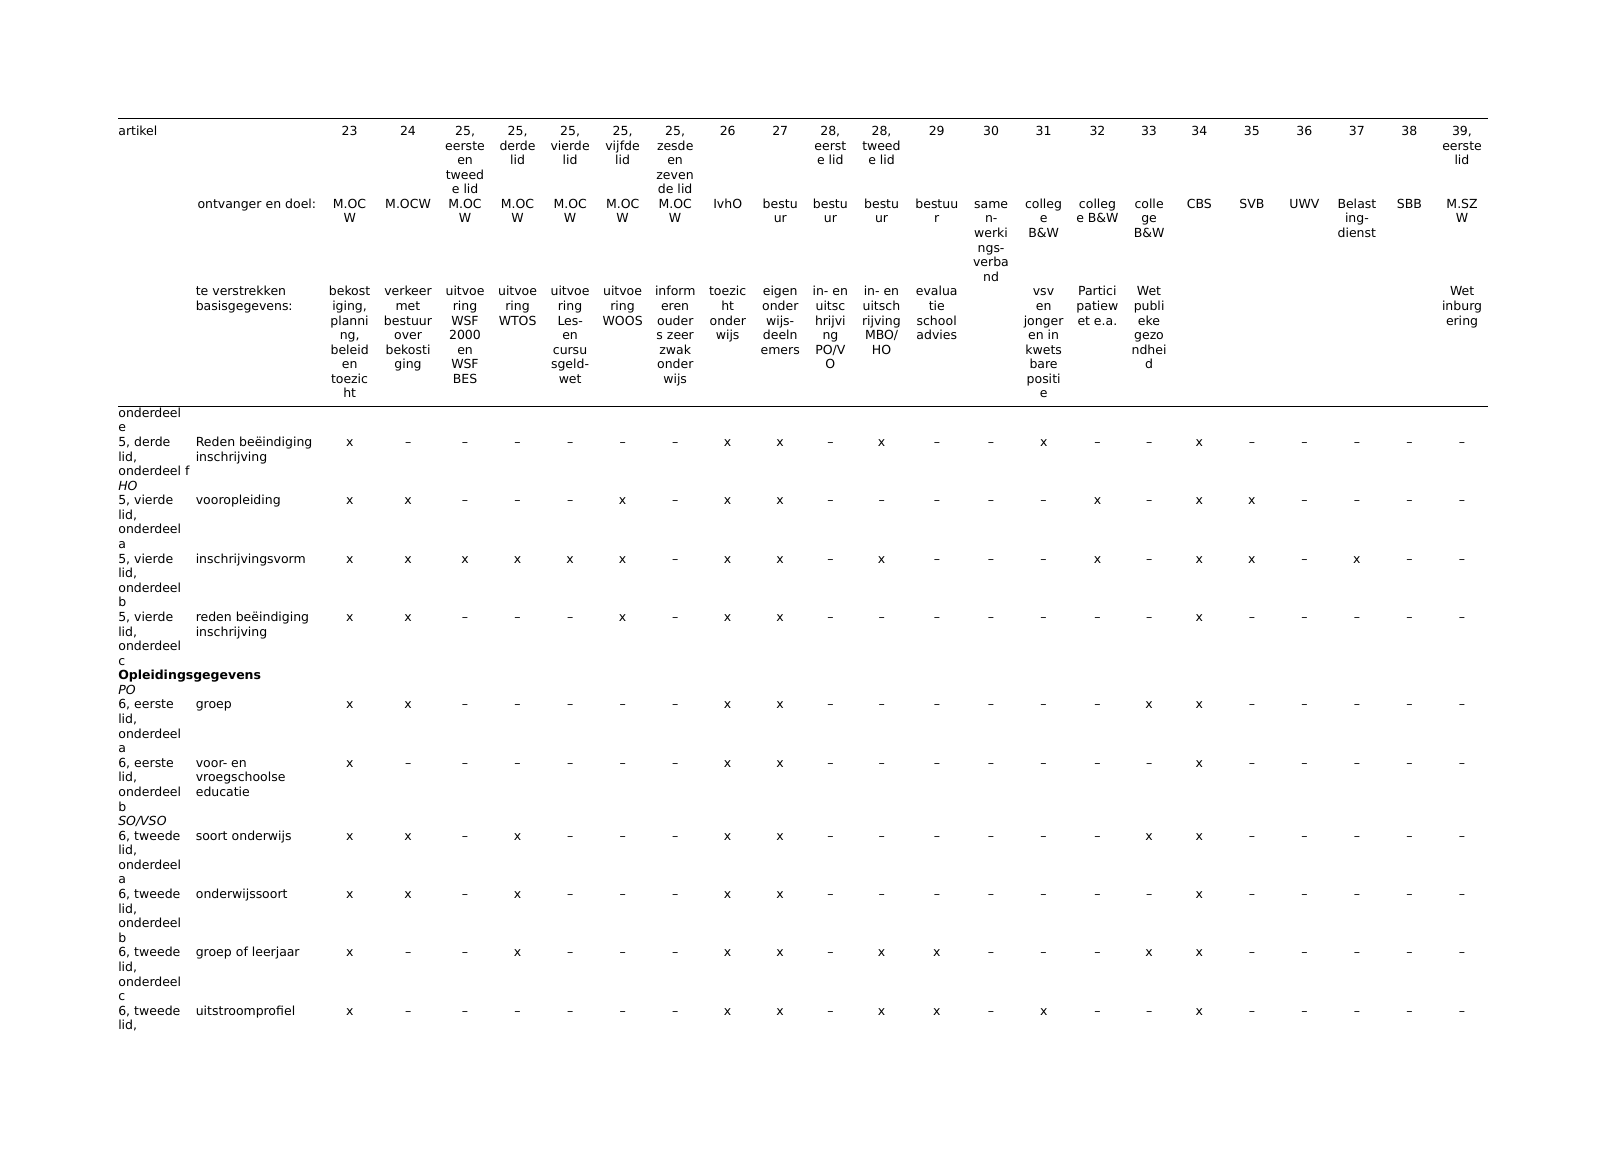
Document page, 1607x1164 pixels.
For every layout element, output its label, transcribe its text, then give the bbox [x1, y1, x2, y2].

table_header 25, vierde lid [544, 119, 596, 197]
table_cell [701, 668, 754, 683]
table_header 36 [1278, 119, 1330, 197]
table_cell [806, 668, 854, 683]
table_cell – [1330, 887, 1383, 945]
table_cell – [965, 829, 1017, 887]
table_cell – [806, 756, 854, 814]
table_cell – [1435, 829, 1488, 887]
table_cell – [909, 551, 964, 610]
table_cell – [1435, 945, 1488, 1003]
table_cell – [439, 435, 491, 478]
table_cell [1278, 479, 1330, 493]
table_cell – [596, 887, 649, 945]
table_cell x [1125, 697, 1173, 756]
table_cell – [596, 945, 649, 1003]
table_cell [909, 683, 964, 697]
table_cell – [1070, 435, 1125, 478]
table_cell – [1125, 551, 1173, 610]
table_cell bestuur [806, 197, 854, 284]
table_cell [1278, 814, 1330, 828]
table_cell – [649, 697, 701, 756]
table_cell – [544, 945, 596, 1003]
table_cell – [1225, 756, 1278, 814]
table_cell [1435, 814, 1488, 828]
table_cell – [965, 435, 1017, 478]
table_cell [491, 683, 543, 697]
table_cell [1278, 284, 1330, 406]
table_cell – [1125, 610, 1173, 668]
table_header 35 [1225, 119, 1278, 197]
table_cell [1383, 479, 1435, 493]
table_cell x [701, 435, 754, 478]
table_cell [909, 479, 964, 493]
table_cell voor- en vroegschoolse educatie [190, 756, 322, 814]
table_cell [1070, 479, 1125, 493]
table_cell SO/VSO [118, 814, 438, 828]
table_cell – [1017, 829, 1069, 887]
table_cell [1330, 479, 1383, 493]
table_cell – [1383, 551, 1435, 610]
table_cell te verstrekken basisgegevens: [190, 284, 322, 406]
table_cell – [965, 697, 1017, 756]
table_cell – [965, 551, 1017, 610]
table_cell x [377, 887, 438, 945]
table_cell M.OCW [377, 197, 438, 284]
table_cell onderdeel e [118, 407, 189, 435]
table_cell [1173, 683, 1225, 697]
table_cell M.OCW [649, 197, 701, 284]
table_cell [1330, 407, 1383, 435]
table_cell – [491, 697, 543, 756]
table_cell – [544, 610, 596, 668]
table_cell – [965, 493, 1017, 551]
table_cell [1125, 814, 1173, 828]
table_cell – [439, 887, 491, 945]
table_cell – [1330, 945, 1383, 1003]
table_cell x [1173, 610, 1225, 668]
table_cell x [322, 756, 377, 814]
table_cell [1173, 407, 1225, 435]
table_cell x [701, 551, 754, 610]
table_cell – [544, 1004, 596, 1033]
table_cell SVB [1225, 197, 1278, 284]
table_cell – [1070, 610, 1125, 668]
table_cell [439, 668, 491, 683]
table_cell [965, 683, 1017, 697]
table_cell – [806, 829, 854, 887]
table_cell UWV [1278, 197, 1330, 284]
table_header 25, vijfde lid [596, 119, 649, 197]
table_cell [1173, 479, 1225, 493]
table_cell – [1330, 493, 1383, 551]
table_cell x [754, 829, 806, 887]
table_cell x [909, 945, 964, 1003]
table_cell – [491, 756, 543, 814]
table_cell x [701, 610, 754, 668]
table_cell [1070, 407, 1125, 435]
table_cell x [491, 829, 543, 887]
table_header 25, zesde en zevende lid [649, 119, 701, 197]
table_cell [754, 479, 806, 493]
table_cell [806, 683, 854, 697]
table_cell – [596, 756, 649, 814]
table_cell college B&W [1125, 197, 1173, 284]
table_cell – [806, 887, 854, 945]
table_cell [1225, 479, 1278, 493]
table_cell [1383, 407, 1435, 435]
table_cell – [965, 1004, 1017, 1033]
table_cell – [1070, 887, 1125, 945]
table_header artikel [118, 119, 189, 197]
table_cell [701, 683, 754, 697]
table_cell x [544, 551, 596, 610]
table_cell – [544, 829, 596, 887]
table_cell M.OCW [491, 197, 543, 284]
table_cell Opleidingsgegevens [118, 668, 438, 683]
table_header 33 [1125, 119, 1173, 197]
table_cell M.OCW [322, 197, 377, 284]
table_cell x [322, 610, 377, 668]
table_cell – [377, 1004, 438, 1033]
table_cell x [377, 610, 438, 668]
table_cell – [1125, 493, 1173, 551]
table_cell – [544, 493, 596, 551]
table_cell – [854, 493, 908, 551]
table_cell – [1330, 1004, 1383, 1033]
table_cell 6, tweede lid, onderdeel b [118, 887, 189, 945]
table_cell – [491, 610, 543, 668]
table_cell – [1435, 610, 1488, 668]
table_cell – [854, 756, 908, 814]
table_cell [491, 407, 543, 435]
table_cell – [1383, 435, 1435, 478]
table_cell [1225, 407, 1278, 435]
table_cell [965, 814, 1017, 828]
table_cell x [377, 697, 438, 756]
table_cell uitvoering WTOS [491, 284, 543, 406]
table_cell x [596, 493, 649, 551]
table_cell – [1070, 697, 1125, 756]
table_cell – [1278, 610, 1330, 668]
table_cell – [649, 493, 701, 551]
table_cell – [1278, 551, 1330, 610]
table_cell – [1435, 1004, 1488, 1033]
table_cell 6, tweede lid, onderdeel c [118, 945, 189, 1003]
table_cell – [1125, 1004, 1173, 1033]
table_cell x [1173, 697, 1225, 756]
table_cell groep [190, 697, 322, 756]
table_cell 5, derde lid, onderdeel f [118, 435, 189, 478]
table_cell – [649, 887, 701, 945]
table_cell – [1017, 887, 1069, 945]
table_cell – [439, 945, 491, 1003]
table_cell 6, eerste lid, onderdeel b [118, 756, 189, 814]
table_cell [190, 407, 322, 435]
table_cell [854, 814, 908, 828]
table_cell uitvoering WOOS [596, 284, 649, 406]
table_cell 5, vierde lid, onderdeel c [118, 610, 189, 668]
table_cell – [1278, 435, 1330, 478]
table_cell – [649, 945, 701, 1003]
table_cell x [754, 610, 806, 668]
table_cell uitvoering WSF 2000 en WSF BES [439, 284, 491, 406]
table_header 34 [1173, 119, 1225, 197]
table_cell vooropleiding [190, 493, 322, 551]
table_cell [1278, 683, 1330, 697]
table_cell [965, 407, 1017, 435]
table_cell x [322, 697, 377, 756]
table_header 27 [754, 119, 806, 197]
table_cell x [1173, 551, 1225, 610]
table_cell [1070, 683, 1125, 697]
table_cell – [1017, 945, 1069, 1003]
table_cell – [596, 1004, 649, 1033]
table_cell x [754, 493, 806, 551]
table_cell – [1383, 697, 1435, 756]
table_header 38 [1383, 119, 1435, 197]
table_cell toezicht onderwijs [701, 284, 754, 406]
table_cell [491, 814, 543, 828]
table_cell x [1070, 551, 1125, 610]
table_cell x [754, 1004, 806, 1033]
table_cell [1070, 668, 1125, 683]
table_cell x [1225, 551, 1278, 610]
table_cell – [1383, 493, 1435, 551]
table_cell – [806, 551, 854, 610]
table_cell x [1070, 493, 1125, 551]
table_cell – [965, 945, 1017, 1003]
table_cell college B&W [1017, 197, 1069, 284]
table_cell [1017, 814, 1069, 828]
table_cell x [1173, 756, 1225, 814]
table_cell verkeer met bestuur over bekostiging [377, 284, 438, 406]
table_cell – [1383, 610, 1435, 668]
table_cell 5, vierde lid, onderdeel b [118, 551, 189, 610]
table_cell [754, 814, 806, 828]
table_cell [1125, 479, 1173, 493]
table_cell – [544, 435, 596, 478]
table_cell x [439, 551, 491, 610]
table_cell – [1125, 756, 1173, 814]
table_cell [649, 407, 701, 435]
table_cell – [1225, 1004, 1278, 1033]
table_cell [1225, 284, 1278, 406]
table_cell x [1125, 829, 1173, 887]
table_cell – [806, 610, 854, 668]
table_cell x [1173, 945, 1225, 1003]
table_cell x [1173, 887, 1225, 945]
table_cell – [596, 829, 649, 887]
table_cell – [1225, 945, 1278, 1003]
table_cell – [1383, 829, 1435, 887]
table_cell – [1435, 887, 1488, 945]
table_header 39, eerste lid [1435, 119, 1488, 197]
table_cell x [909, 1004, 964, 1033]
table_cell x [491, 887, 543, 945]
table_cell [491, 479, 543, 493]
table_cell ontvanger en doel: [190, 197, 322, 284]
table_cell [1278, 407, 1330, 435]
table_cell [1330, 683, 1383, 697]
table_cell [1383, 683, 1435, 697]
table_cell [701, 814, 754, 828]
table_cell – [1435, 493, 1488, 551]
table_cell [544, 668, 596, 683]
table_cell [806, 407, 854, 435]
table_cell Belasting-dienst [1330, 197, 1383, 284]
table_cell informeren ouders zeer zwak onderwijs [649, 284, 701, 406]
table_header 30 [965, 119, 1017, 197]
table_cell x [1173, 493, 1225, 551]
table_cell – [965, 887, 1017, 945]
table_cell – [1125, 887, 1173, 945]
table_cell [1435, 683, 1488, 697]
table_cell – [1383, 1004, 1435, 1033]
table_cell x [1173, 829, 1225, 887]
table_cell – [1017, 551, 1069, 610]
table_cell [1125, 683, 1173, 697]
table_cell samen-werkings-verband [965, 197, 1017, 284]
table_cell x [1173, 435, 1225, 478]
table_cell [377, 407, 438, 435]
table_cell HO [118, 479, 438, 493]
table_cell – [1383, 945, 1435, 1003]
table_cell – [1225, 887, 1278, 945]
table_cell – [806, 697, 854, 756]
table_cell x [854, 551, 908, 610]
table_cell in- en uitschrijving PO/VO [806, 284, 854, 406]
table_cell Wet inburgering [1435, 284, 1488, 406]
table_cell x [854, 435, 908, 478]
table_cell [596, 668, 649, 683]
table_cell – [1330, 697, 1383, 756]
table_cell [1225, 668, 1278, 683]
table_cell – [377, 945, 438, 1003]
table_cell Reden beëindiging inschrijving [190, 435, 322, 478]
table_cell M.OCW [544, 197, 596, 284]
table_cell – [806, 493, 854, 551]
table_cell x [754, 887, 806, 945]
table_cell – [1125, 435, 1173, 478]
table_cell [909, 668, 964, 683]
table_cell x [701, 493, 754, 551]
table_cell onderwijssoort [190, 887, 322, 945]
table_cell – [1278, 945, 1330, 1003]
table_cell – [1017, 610, 1069, 668]
table_cell bekostiging, planning, beleid en toezicht [322, 284, 377, 406]
table_cell – [965, 756, 1017, 814]
table_cell [1125, 407, 1173, 435]
table_cell [1383, 284, 1435, 406]
table_cell [909, 814, 964, 828]
table_cell – [544, 697, 596, 756]
table_cell x [322, 887, 377, 945]
table_cell [1017, 407, 1069, 435]
table_cell – [1278, 1004, 1330, 1033]
table_cell – [439, 1004, 491, 1033]
table_cell [596, 683, 649, 697]
table_cell – [1278, 697, 1330, 756]
table_cell [544, 479, 596, 493]
table_cell x [701, 829, 754, 887]
table_cell – [1278, 493, 1330, 551]
table_cell [1278, 668, 1330, 683]
table_cell x [1017, 435, 1069, 478]
table_cell [1070, 814, 1125, 828]
table_cell uitvoering Les- en cursusgeld-wet [544, 284, 596, 406]
table_cell – [854, 829, 908, 887]
table_cell [806, 814, 854, 828]
table_cell [649, 479, 701, 493]
table_cell – [1330, 435, 1383, 478]
table_cell – [377, 435, 438, 478]
table_cell – [909, 697, 964, 756]
table_cell x [1125, 945, 1173, 1003]
table_header 25, derde lid [491, 119, 543, 197]
table_cell [909, 407, 964, 435]
table_cell in- en uitschrijving MBO/HO [854, 284, 908, 406]
table_cell inschrijvingsvorm [190, 551, 322, 610]
table_cell – [909, 493, 964, 551]
table_cell – [1070, 945, 1125, 1003]
table_cell x [491, 945, 543, 1003]
table_cell [649, 683, 701, 697]
table_cell [439, 479, 491, 493]
table_cell [544, 407, 596, 435]
table_cell – [491, 493, 543, 551]
table_header 24 [377, 119, 438, 197]
table_cell [1173, 668, 1225, 683]
table_cell IvhO [701, 197, 754, 284]
table_cell x [701, 697, 754, 756]
table_cell [965, 284, 1017, 406]
table_cell – [1225, 697, 1278, 756]
table_cell – [439, 493, 491, 551]
table_cell [854, 479, 908, 493]
table_cell – [1070, 829, 1125, 887]
table_cell [1225, 683, 1278, 697]
table_cell [1435, 668, 1488, 683]
table_header 26 [701, 119, 754, 197]
table_cell [854, 668, 908, 683]
table_cell – [596, 697, 649, 756]
table_cell [1125, 668, 1173, 683]
table_header 31 [1017, 119, 1069, 197]
table_cell – [649, 756, 701, 814]
table_cell Wet publieke gezondheid [1125, 284, 1173, 406]
table_cell – [439, 829, 491, 887]
table_cell x [1330, 551, 1383, 610]
table_cell – [1017, 493, 1069, 551]
table_cell – [1225, 435, 1278, 478]
table_cell evaluatie schooladvies [909, 284, 964, 406]
table_cell – [1383, 756, 1435, 814]
table_cell – [1383, 887, 1435, 945]
table_cell – [377, 756, 438, 814]
table_cell uitstroomprofiel [190, 1004, 322, 1033]
table_cell bestuur [854, 197, 908, 284]
table_cell x [754, 435, 806, 478]
table_cell – [909, 756, 964, 814]
table_cell – [491, 435, 543, 478]
table_cell reden beëindiging inschrijving [190, 610, 322, 668]
table_cell – [1278, 829, 1330, 887]
table_cell [439, 683, 491, 697]
table_cell 6, eerste lid, onderdeel a [118, 697, 189, 756]
table_cell PO [118, 683, 438, 697]
table_header 28, tweede lid [854, 119, 908, 197]
table_cell [544, 683, 596, 697]
table_cell [596, 407, 649, 435]
table_cell – [854, 610, 908, 668]
table_cell M.SZW [1435, 197, 1488, 284]
table_cell x [854, 945, 908, 1003]
table_cell [806, 479, 854, 493]
table_cell – [806, 945, 854, 1003]
table_cell [1017, 668, 1069, 683]
table_cell [854, 407, 908, 435]
table_cell x [701, 756, 754, 814]
table_cell college B&W [1070, 197, 1125, 284]
table_cell – [965, 610, 1017, 668]
table_cell – [1225, 610, 1278, 668]
table_cell [1017, 683, 1069, 697]
table_cell soort onderwijs [190, 829, 322, 887]
table_cell x [1173, 1004, 1225, 1033]
table_cell x [322, 493, 377, 551]
table_cell x [754, 551, 806, 610]
table_cell x [322, 829, 377, 887]
table_cell [1383, 668, 1435, 683]
table_cell [596, 479, 649, 493]
table_cell 5, vierde lid, onderdeel a [118, 493, 189, 551]
table_header [190, 119, 322, 197]
table_cell x [377, 551, 438, 610]
table_cell x [754, 945, 806, 1003]
table_cell vsv en jongeren in kwetsbare positie [1017, 284, 1069, 406]
table_cell x [754, 756, 806, 814]
table_cell – [439, 756, 491, 814]
table_cell – [806, 435, 854, 478]
table_cell – [1070, 756, 1125, 814]
table_header 32 [1070, 119, 1125, 197]
table_cell – [1330, 756, 1383, 814]
table_cell – [1278, 887, 1330, 945]
table_cell – [1435, 756, 1488, 814]
table_cell [701, 407, 754, 435]
table_cell M.OCW [439, 197, 491, 284]
table_cell [1435, 479, 1488, 493]
table_header 23 [322, 119, 377, 197]
table_cell [701, 479, 754, 493]
table_cell x [701, 887, 754, 945]
table_cell – [649, 1004, 701, 1033]
table_cell x [701, 945, 754, 1003]
table_cell – [909, 887, 964, 945]
table_cell [322, 407, 377, 435]
table_cell [1017, 479, 1069, 493]
table_cell [965, 479, 1017, 493]
table_cell – [854, 887, 908, 945]
table_cell x [701, 1004, 754, 1033]
table_cell – [649, 829, 701, 887]
table_cell [754, 407, 806, 435]
table_cell bestuur [909, 197, 964, 284]
table_cell – [806, 1004, 854, 1033]
table_cell [1435, 407, 1488, 435]
table_cell – [1330, 610, 1383, 668]
table_cell [439, 814, 491, 828]
table_cell M.OCW [596, 197, 649, 284]
table_cell – [439, 697, 491, 756]
table_cell [1330, 668, 1383, 683]
table_cell – [596, 435, 649, 478]
table_cell – [1070, 1004, 1125, 1033]
table_cell – [1435, 435, 1488, 478]
table_cell eigen onderwijs-deelnemers [754, 284, 806, 406]
table_cell [754, 683, 806, 697]
table_header 28, eerste lid [806, 119, 854, 197]
table_cell x [322, 551, 377, 610]
table_cell Participatiewet e.a. [1070, 284, 1125, 406]
table_cell x [854, 1004, 908, 1033]
table_cell – [649, 551, 701, 610]
table_cell groep of leerjaar [190, 945, 322, 1003]
table_cell x [377, 829, 438, 887]
table_cell – [909, 435, 964, 478]
table_cell [965, 668, 1017, 683]
table_cell 6, tweede lid, [118, 1004, 189, 1033]
table_cell x [491, 551, 543, 610]
table_cell – [1435, 551, 1488, 610]
table_cell [854, 683, 908, 697]
table_header 29 [909, 119, 964, 197]
table_cell [1330, 814, 1383, 828]
table_cell [754, 668, 806, 683]
table_cell – [649, 435, 701, 478]
table_cell x [322, 435, 377, 478]
table_cell [491, 668, 543, 683]
table_cell [1330, 284, 1383, 406]
table_cell – [491, 1004, 543, 1033]
table_cell x [596, 610, 649, 668]
table_cell CBS [1173, 197, 1225, 284]
table_cell x [596, 551, 649, 610]
table_cell [1225, 814, 1278, 828]
table_cell – [1017, 697, 1069, 756]
table_cell [649, 814, 701, 828]
table_cell – [909, 829, 964, 887]
table_cell – [909, 610, 964, 668]
table_cell 6, tweede lid, onderdeel a [118, 829, 189, 887]
table_cell [118, 284, 189, 406]
table_cell – [544, 887, 596, 945]
table_cell SBB [1383, 197, 1435, 284]
table_cell – [1225, 829, 1278, 887]
table_cell – [649, 610, 701, 668]
table_cell – [1278, 756, 1330, 814]
table_header 37 [1330, 119, 1383, 197]
table_cell – [854, 697, 908, 756]
table_cell [596, 814, 649, 828]
table_cell – [1017, 756, 1069, 814]
table_cell – [1435, 697, 1488, 756]
table_header 25, eerste en tweede lid [439, 119, 491, 197]
table_cell – [439, 610, 491, 668]
table_cell bestuur [754, 197, 806, 284]
table_cell x [1017, 1004, 1069, 1033]
table_cell x [322, 1004, 377, 1033]
table_cell [118, 197, 189, 284]
table_cell x [1225, 493, 1278, 551]
table_cell [649, 668, 701, 683]
table_cell [439, 407, 491, 435]
table_cell [1173, 284, 1225, 406]
table_cell – [1330, 829, 1383, 887]
table_cell x [377, 493, 438, 551]
table_cell [544, 814, 596, 828]
table_cell x [754, 697, 806, 756]
table_cell x [322, 945, 377, 1003]
table_cell [1173, 814, 1225, 828]
table_cell – [544, 756, 596, 814]
table_cell [1383, 814, 1435, 828]
